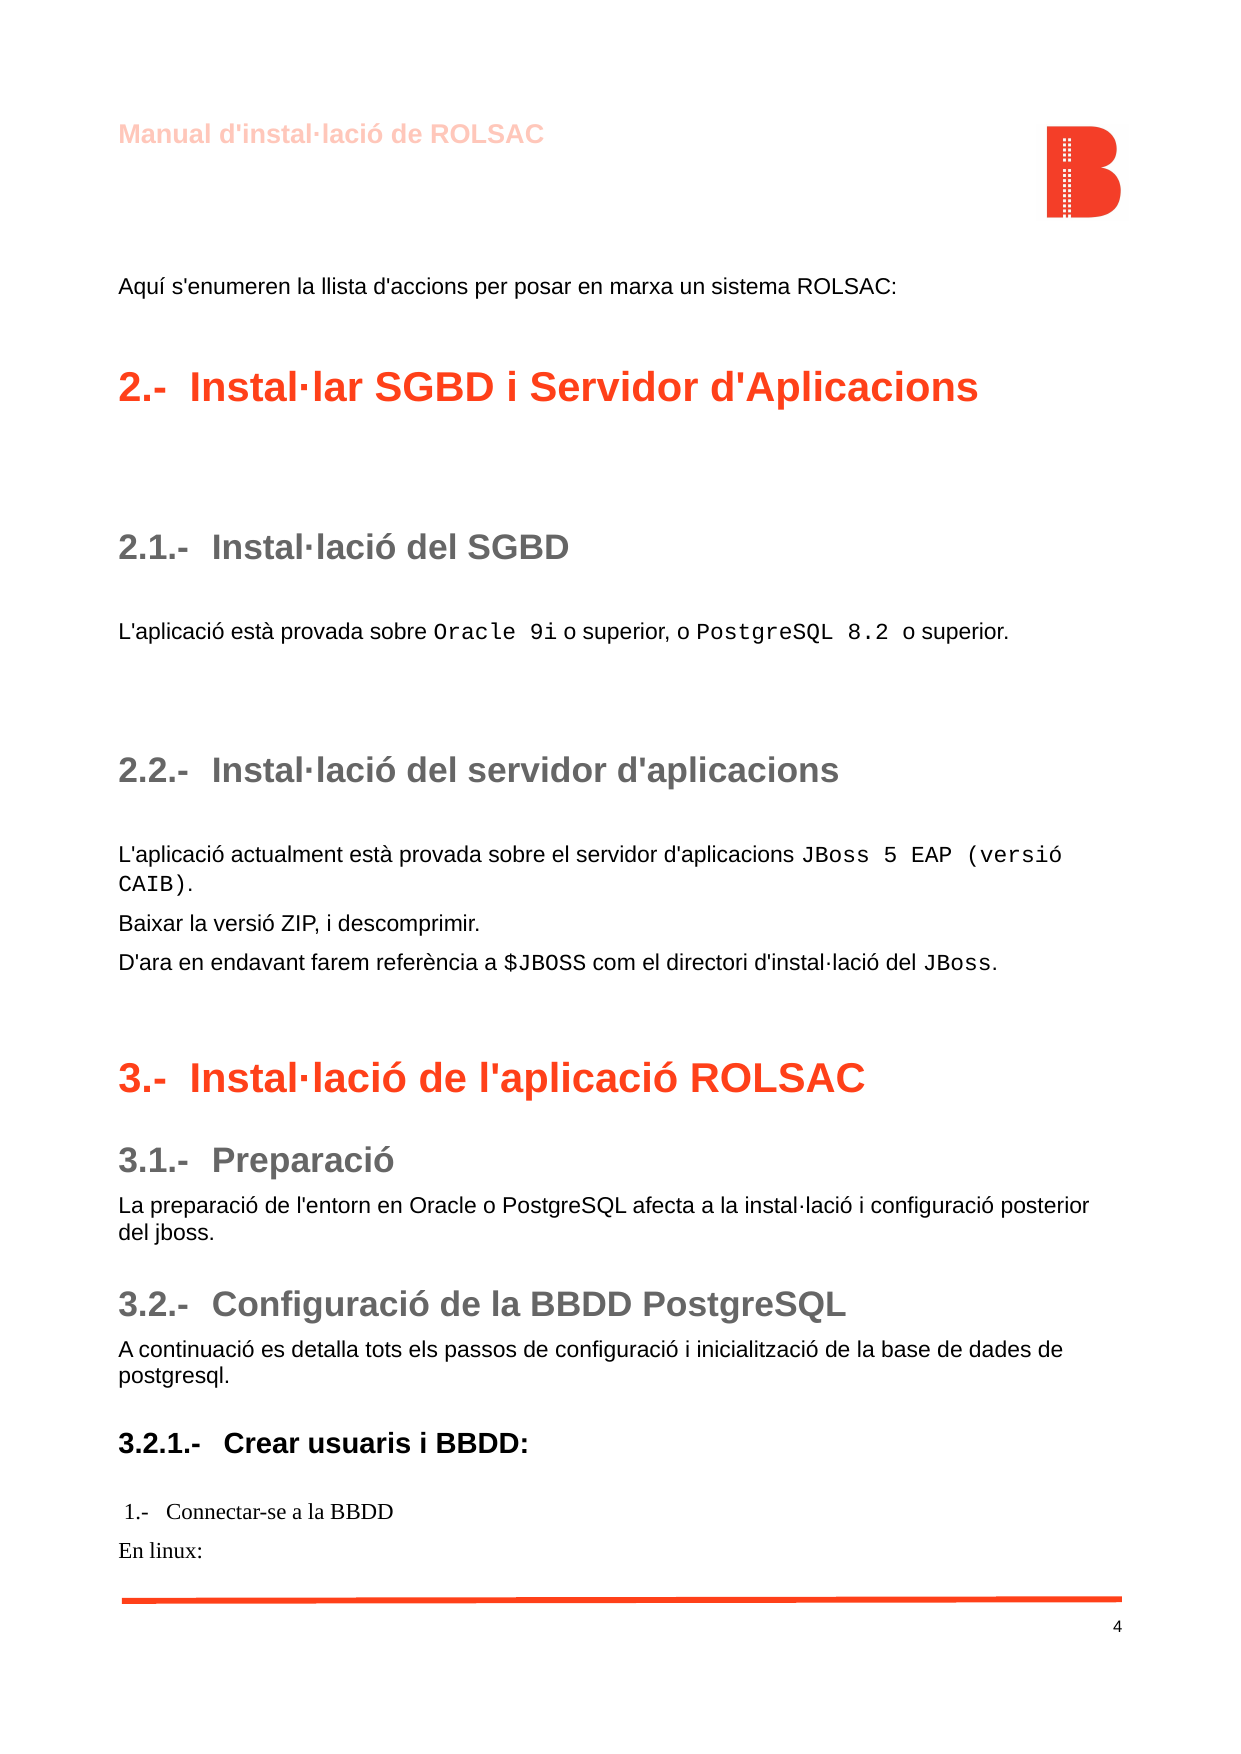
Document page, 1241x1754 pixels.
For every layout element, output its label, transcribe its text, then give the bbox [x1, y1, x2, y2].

text En linux: [118, 1537, 1122, 1563]
text Baixar la versió ZIP, i descomprimir. [118, 910, 1122, 937]
subtitle Instal·lació de l'aplicació ROLSAC [118, 1054, 1122, 1102]
text L'aplicació està provada sobre Oracle 9i o superior, o PostgreSQL 8.2 o superior. [118, 618, 1122, 646]
text A continuació es detalla tots els passos de configuració i inicialització de la base de dades de postgresql. [118, 1336, 1122, 1389]
text La preparació de l'entorn en Oracle o PostgreSQL afecta a la instal·lació i configuració posterior del jboss. [118, 1192, 1122, 1245]
text L'aplicació actualment està provada sobre el servidor d'aplicacions JBoss 5 EAP (versió CAIB). [118, 841, 1122, 898]
subtitle Instal·lar SGBD i Servidor d'Aplicacions [118, 363, 1122, 411]
subtitle Configuració de la BBDD PostgreSQL [118, 1283, 1122, 1323]
subtitle Crear usuaris i BBDD: [118, 1426, 1122, 1460]
subtitle Preparació [118, 1139, 1122, 1180]
text D'ara en endavant farem referència a $JBOSS com el directori d'instal·lació del JBoss. [118, 949, 1122, 977]
list Connectar-se a la BBDD [118, 1498, 1122, 1524]
subtitle Instal·lació del SGBD [118, 526, 1122, 567]
subtitle Instal·lació del servidor d'aplicacions [118, 749, 1122, 790]
text Aquí s'enumeren la llista d'accions per posar en marxa un sistema ROLSAC: [118, 273, 1122, 299]
picture [1036, 124, 1130, 221]
